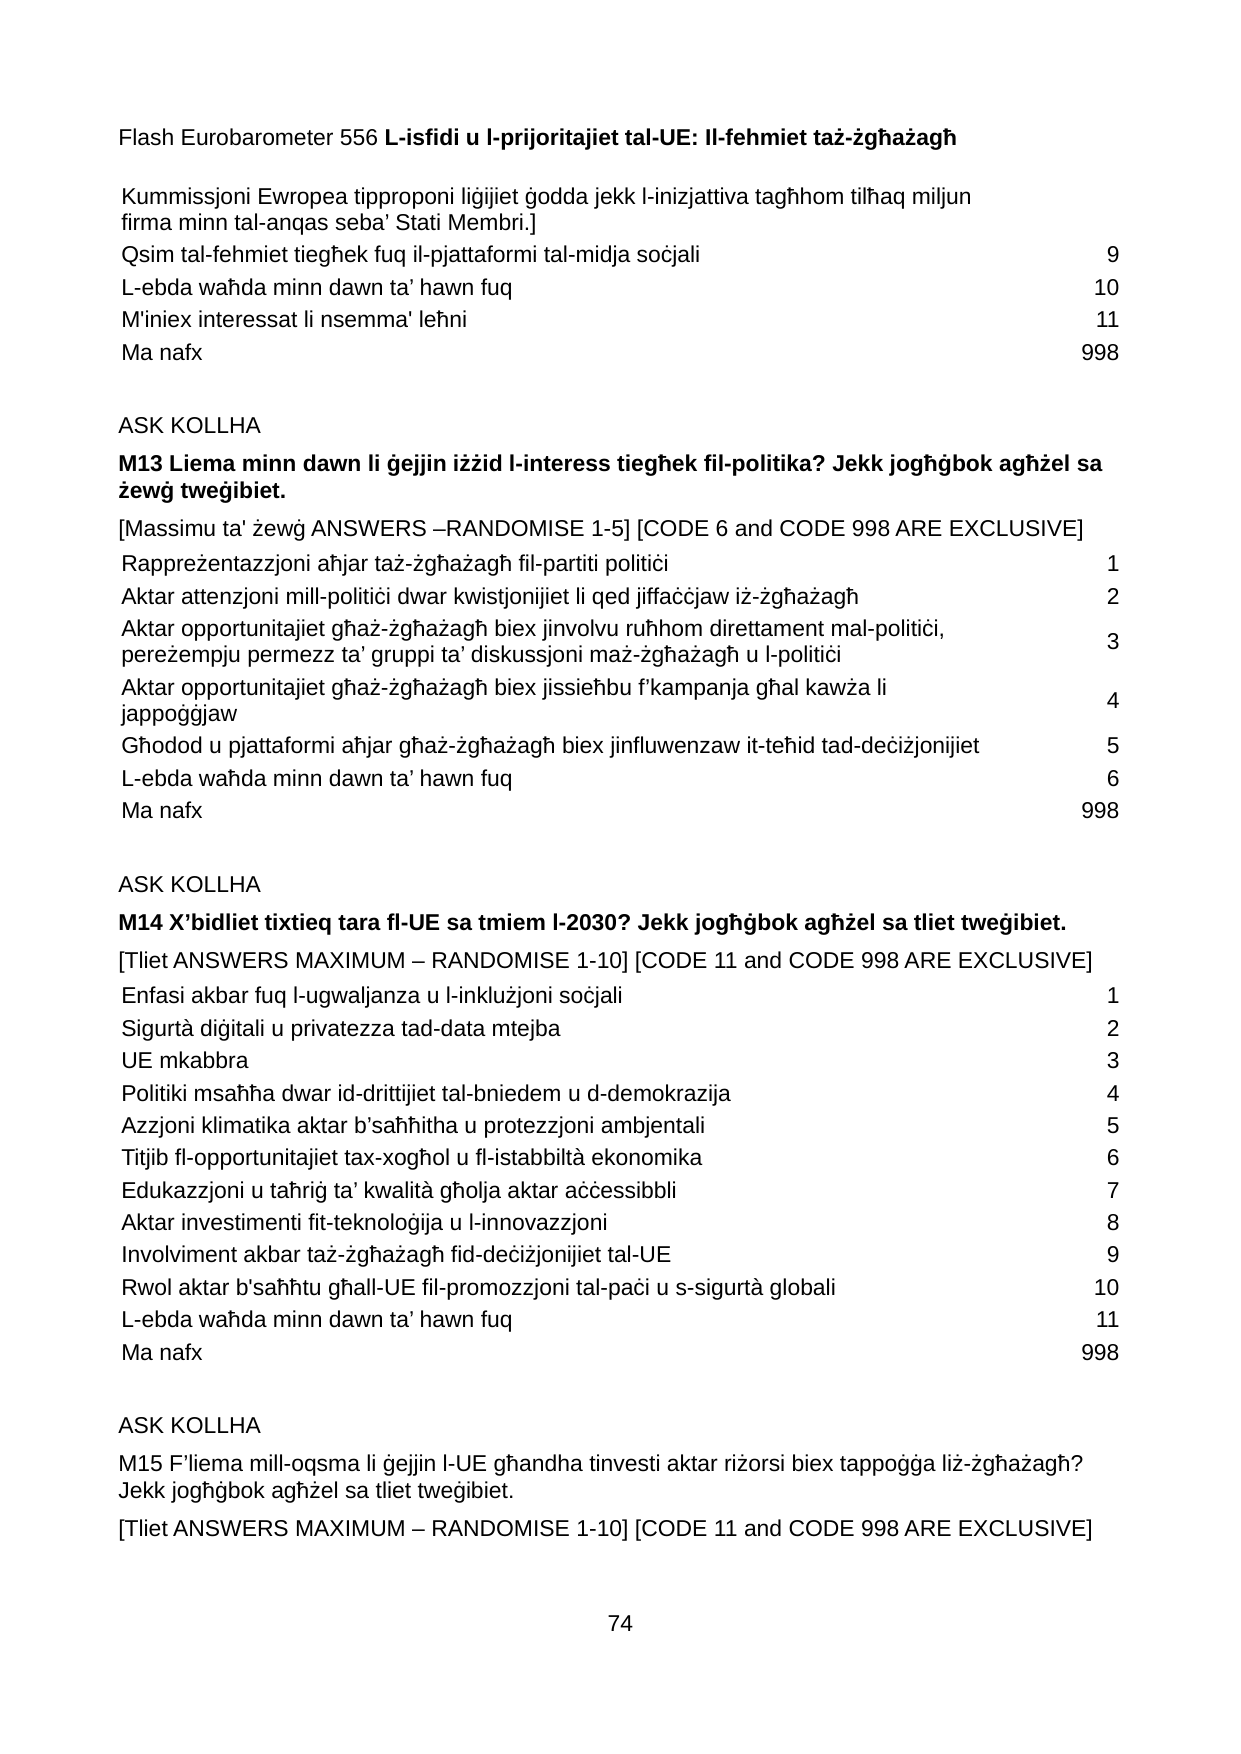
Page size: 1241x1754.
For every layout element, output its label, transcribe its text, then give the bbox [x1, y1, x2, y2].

table_cell 4 [986, 671, 1122, 729]
table_header Rappreżentazzjoni aħjar taż-żgħażagħ fil-partiti politiċi [118, 547, 986, 580]
table_cell 8 [986, 1206, 1122, 1238]
table_cell Aktar opportunitajiet għaż-żgħażagħ biex jinvolvu ruħhom direttament mal-politiċi, pereżempju permezz ta’ gruppi ta’ diskussjoni maż-żgħażagħ u l-politiċi [118, 612, 986, 671]
table_cell Sigurtà diġitali u privatezza tad-data mtejba [118, 1012, 986, 1044]
table_cell 9 [986, 1239, 1122, 1271]
table_cell 5 [986, 1109, 1122, 1141]
table_cell M'iniex interessat li nsemma' leħni [118, 303, 986, 336]
table_cell Aktar investimenti fit-teknoloġija u l-innovazzjoni [118, 1206, 986, 1238]
table_cell Titjib fl-opportunitajiet tax-xogħol u fl-istabbiltà ekonomika [118, 1141, 986, 1174]
table_cell 3 [986, 1044, 1122, 1076]
table_cell 10 [986, 271, 1122, 303]
table_cell Għodod u pjattaformi aħjar għaż-żgħażagħ biex jinfluwenzaw it-teħid tad-deċiżjonijiet [118, 729, 986, 762]
text [Tliet ANSWERS MAXIMUM – RANDOMISE 1-10] [CODE 11 and CODE 998 ARE EXCLUSIVE] [118, 947, 1122, 973]
table_header Enfasi akbar fuq l-ugwaljanza u l-inklużjoni soċjali [118, 979, 986, 1012]
table_cell Aktar opportunitajiet għaż-żgħażagħ biex jissieħbu f’kampanja għal kawża li jappoġġjaw [118, 671, 986, 729]
table_cell 998 [986, 1336, 1122, 1368]
table_cell Politiki msaħħa dwar id-drittijiet tal-bniedem u d-demokrazija [118, 1076, 986, 1109]
text [Tliet ANSWERS MAXIMUM – RANDOMISE 1-10] [CODE 11 and CODE 998 ARE EXCLUSIVE] [118, 1515, 1122, 1541]
table_cell 6 [986, 762, 1122, 794]
table_cell 998 [986, 336, 1122, 368]
table_cell 9 [986, 239, 1122, 271]
table_cell Rwol aktar b'saħħtu għall-UE fil-promozzjoni tal-paċi u s-sigurtà globali [118, 1271, 986, 1303]
table_cell Aktar attenzjoni mill-politiċi dwar kwistjonijiet li qed jiffaċċjaw iż-żgħażagħ [118, 580, 986, 612]
table_cell Involviment akbar taż-żgħażagħ fid-deċiżjonijiet tal-UE [118, 1239, 986, 1271]
table_cell 5 [986, 729, 1122, 762]
table_cell Ma nafx [118, 794, 986, 826]
table_cell Ma nafx [118, 1336, 986, 1368]
table_cell 10 [986, 1271, 1122, 1303]
text M14 X’bidliet tixtieq tara fl-UE sa tmiem l-2030? Jekk jogħġbok agħżel sa tliet tweġibiet. [118, 909, 1122, 935]
table_cell 7 [986, 1174, 1122, 1206]
table_cell 2 [986, 1012, 1122, 1044]
table_cell Ma nafx [118, 336, 986, 368]
table_cell 11 [986, 1303, 1122, 1336]
table_cell UE mkabbra [118, 1044, 986, 1076]
text M15 F’liema mill-oqsma li ġejjin l-UE għandha tinvesti aktar riżorsi biex tappoġġa liż-żgħażagħ? Jekk jogħġbok agħżel sa tliet tweġibiet. [118, 1450, 1122, 1503]
text [Massimu ta' żewġ ANSWERS –RANDOMISE 1-5] [CODE 6 and CODE 998 ARE EXCLUSIVE] [118, 515, 1122, 541]
table_cell 6 [986, 1141, 1122, 1174]
table_cell 4 [986, 1076, 1122, 1109]
table_cell 11 [986, 303, 1122, 336]
table_cell 3 [986, 612, 1122, 671]
table_cell L-ebda waħda minn dawn ta’ hawn fuq [118, 271, 986, 303]
table_cell Kummissjoni Ewropea tipproponi liġijiet ġodda jekk l-inizjattiva tagħhom tilħaq miljun firma minn tal-anqas seba’ Stati Membri.] [118, 180, 986, 238]
table_header 1 [986, 547, 1122, 580]
table_cell Edukazzjoni u taħriġ ta’ kwalità għolja aktar aċċessibbli [118, 1174, 986, 1206]
table_cell 998 [986, 794, 1122, 826]
table_cell [986, 180, 1122, 238]
text ASK KOLLHA [118, 412, 1122, 438]
table_cell L-ebda waħda minn dawn ta’ hawn fuq [118, 762, 986, 794]
table_cell Qsim tal-fehmiet tiegħek fuq il-pjattaformi tal-midja soċjali [118, 239, 986, 271]
text M13 Liema minn dawn li ġejjin iżżid l-interess tiegħek fil-politika? Jekk jogħġbok agħżel sa żewġ tweġibiet. [118, 450, 1122, 503]
text ASK KOLLHA [118, 871, 1122, 897]
table_cell 2 [986, 580, 1122, 612]
table_header 1 [986, 979, 1122, 1012]
table_cell Azzjoni klimatika aktar b’saħħitha u protezzjoni ambjentali [118, 1109, 986, 1141]
table_cell L-ebda waħda minn dawn ta’ hawn fuq [118, 1303, 986, 1336]
text ASK KOLLHA [118, 1412, 1122, 1438]
